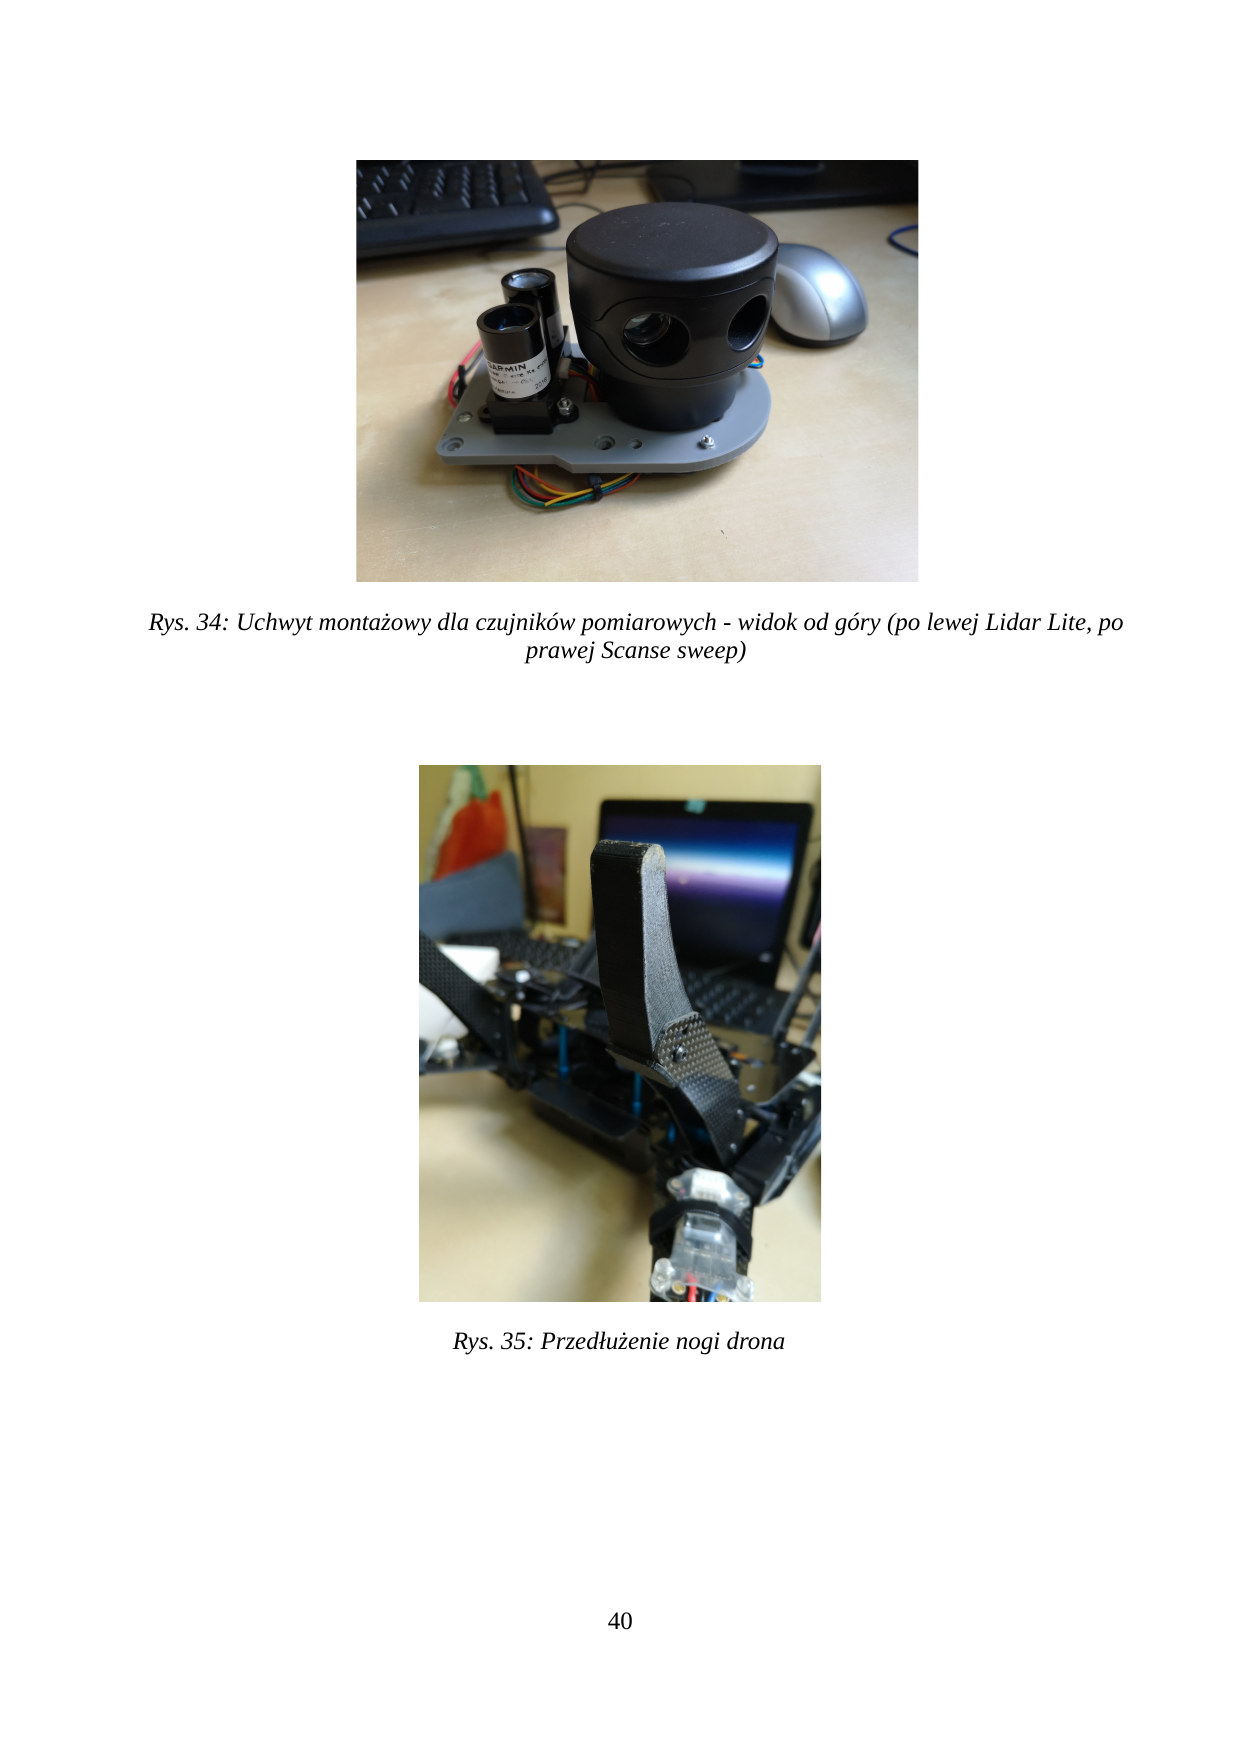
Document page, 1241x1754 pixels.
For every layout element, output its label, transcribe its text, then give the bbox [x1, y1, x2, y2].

text Rys. 35: Przedłużenie nogi drona [366, 1326, 875, 1355]
picture [419, 765, 822, 1302]
text Rys. 34: Uchwyt montażowy dla czujników pomiarowych - widok od góry (po lewej Lidar Lite, po prawej Scanse sweep) [118, 607, 1156, 664]
picture [356, 160, 919, 582]
